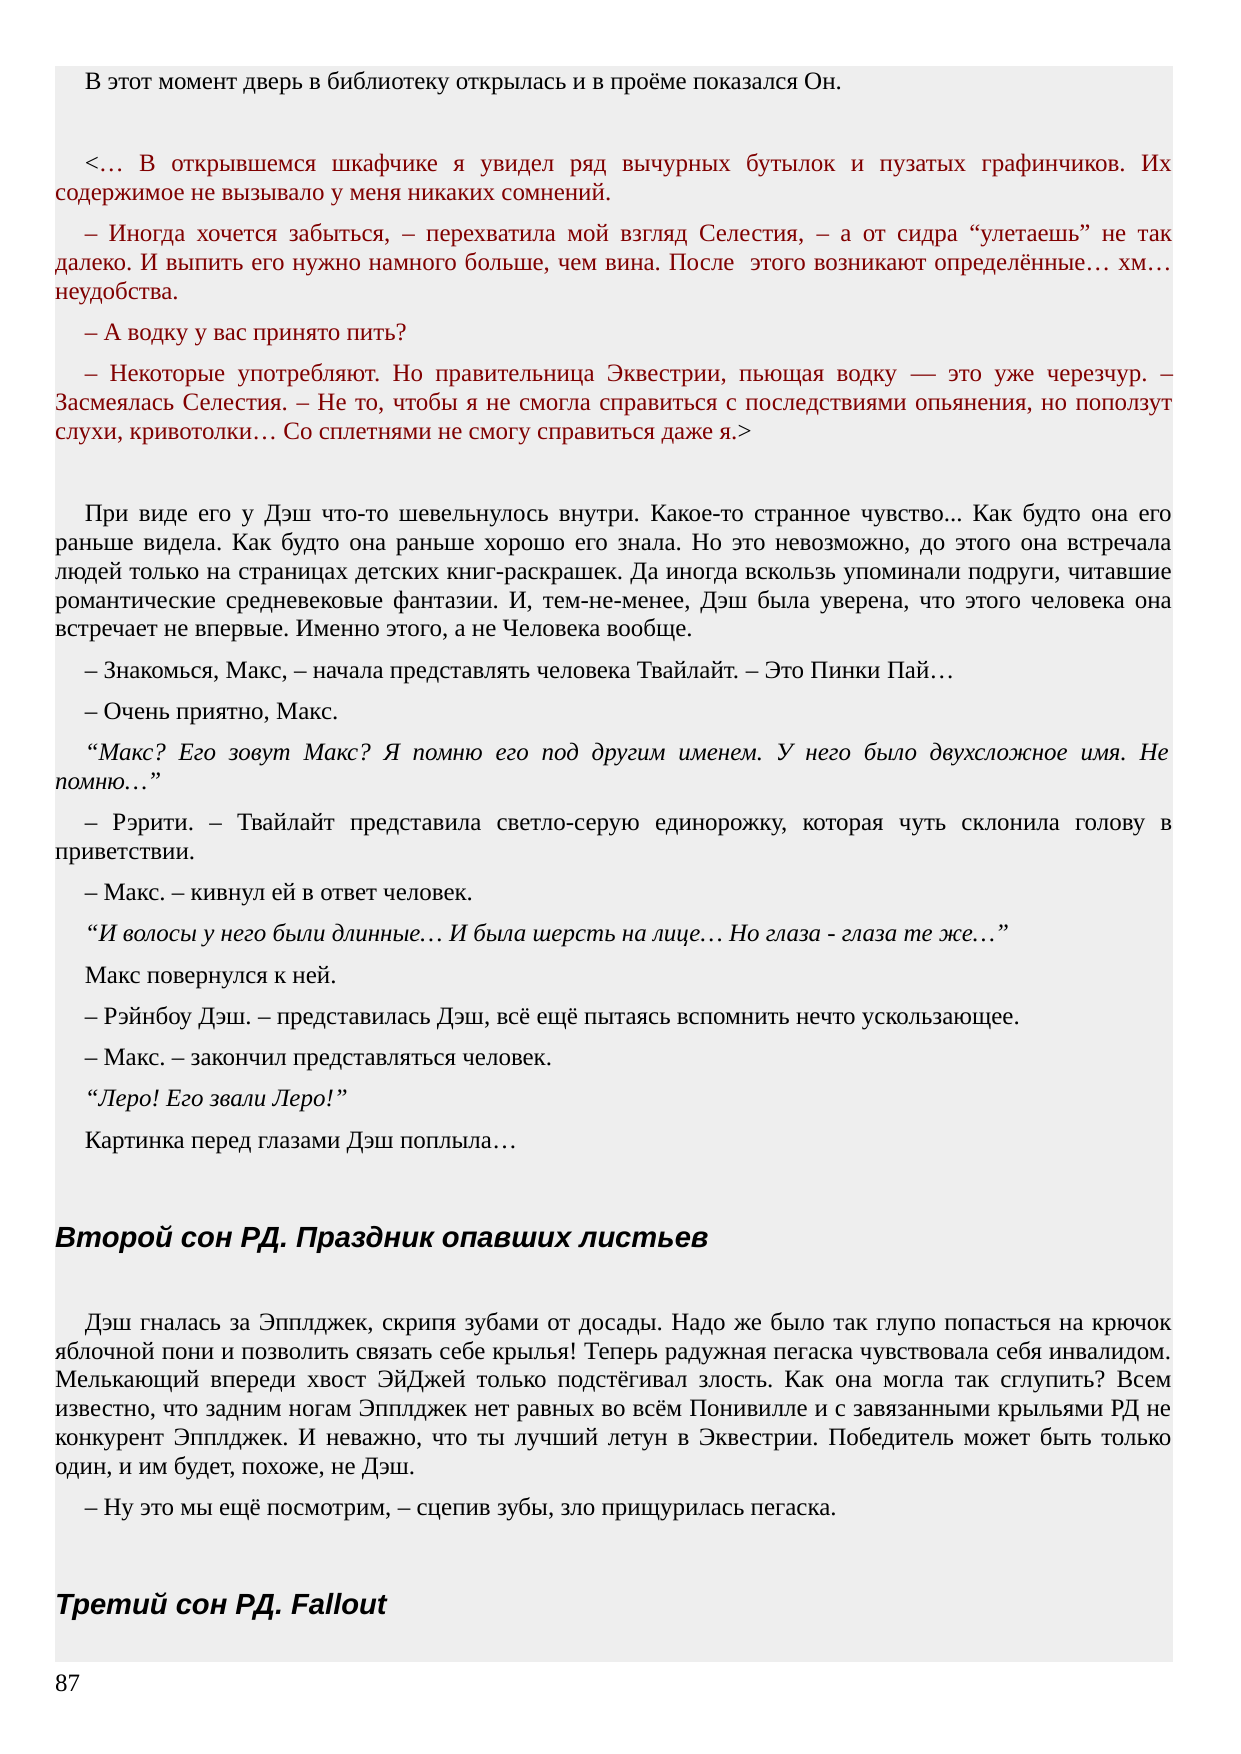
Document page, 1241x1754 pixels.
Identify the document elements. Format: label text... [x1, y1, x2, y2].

text – Ну это мы ещё посмотрим, – сцепив зубы, зло прищурилась пегаска. [55, 1492, 1173, 1521]
subtitle Третий сон РД. Fallout [55, 1587, 1173, 1621]
text – Макс. – кивнул ей в ответ человек. [55, 877, 1173, 906]
text – Рэйнбоу Дэш. – представилась Дэш, всё ещё пытаясь вспомнить нечто ускользающее. [55, 1001, 1173, 1030]
text – Очень приятно, Макс. [55, 696, 1173, 725]
text При виде его у Дэш что-то шевельнулось внутри. Какое-то странное чувство... Как будто она его раньше видела. Как будто она раньше хорошо его знала. Но это невозможно, до этого она встречала людей только на страницах детских книг-раскрашек. Да иногда вскользь упоминали подруги, читавшие романтические средневековые фантазии. И, тем-не-менее, Дэш была уверена, что этого человека она встречает не впервые. Именно этого, а не Человека вообще. [55, 498, 1173, 642]
text – Макс. – закончил представляться человек. [55, 1042, 1173, 1071]
text – Некоторые употребляют. Но правительница Эквестрии, пьющая водку — это уже черезчур. – Засмеялась Селестия. – Не то, чтобы я не смогла справиться с последствиями опьянения, но поползут слухи, кривотолки… Со сплетнями не смогу справиться даже я.> [55, 358, 1173, 445]
text “Леро! Его звали Леро!” [55, 1083, 1173, 1112]
text – Знакомься, Макс, – начала представлять человека Твайлайт. – Это Пинки Пай… [55, 655, 1173, 683]
text “И волосы у него были длинные… И была шерсть на лице… Но глаза - глаза те же…” [55, 918, 1173, 947]
text Картинка перед глазами Дэш поплыла… [55, 1125, 1173, 1153]
text В этот момент дверь в библиотеку открылась и в проёме показался Он. [55, 66, 1173, 95]
text “Макс? Его зовут Макс? Я помню его под другим именем. У него было двухсложное имя. Не помню…” [55, 737, 1173, 795]
text Дэш гналась за Эпплджек, скрипя зубами от досады. Надо же было так глупо попасться на крючок яблочной пони и позволить связать себе крылья! Теперь радужная пегаска чувствовала себя инвалидом. Мелькающий впереди хвост ЭйДжей только подстёгивал злость. Как она могла так сглупить? Всем известно, что задним ногам Эпплджек нет равных во всём Понивилле и с завязанными крыльями РД не конкурент Эпплджек. И неважно, что ты лучший летун в Эквестрии. Победитель может быть только один, и им будет, похоже, не Дэш. [55, 1307, 1173, 1479]
text – А водку у вас принято пить? [55, 317, 1173, 346]
text <… В открывшемся шкафчике я увидел ряд вычурных бутылок и пузатых графинчиков. Их содержимое не вызывало у меня никаких сомнений. [55, 148, 1173, 206]
text Макс повернулся к ней. [55, 960, 1173, 988]
subtitle Второй сон РД. Праздник опавших листьев [55, 1220, 1173, 1253]
text – Иногда хочется забыться, – перехватила мой взгляд Селестия, – а от сидра “улетаешь” не так далеко. И выпить его нужно намного больше, чем вина. После этого возникают определённые… хм… неудобства. [55, 218, 1173, 305]
text – Рэрити. – Твайлайт представила светло-серую единорожку, которая чуть склонила голову в приветствии. [55, 807, 1173, 865]
